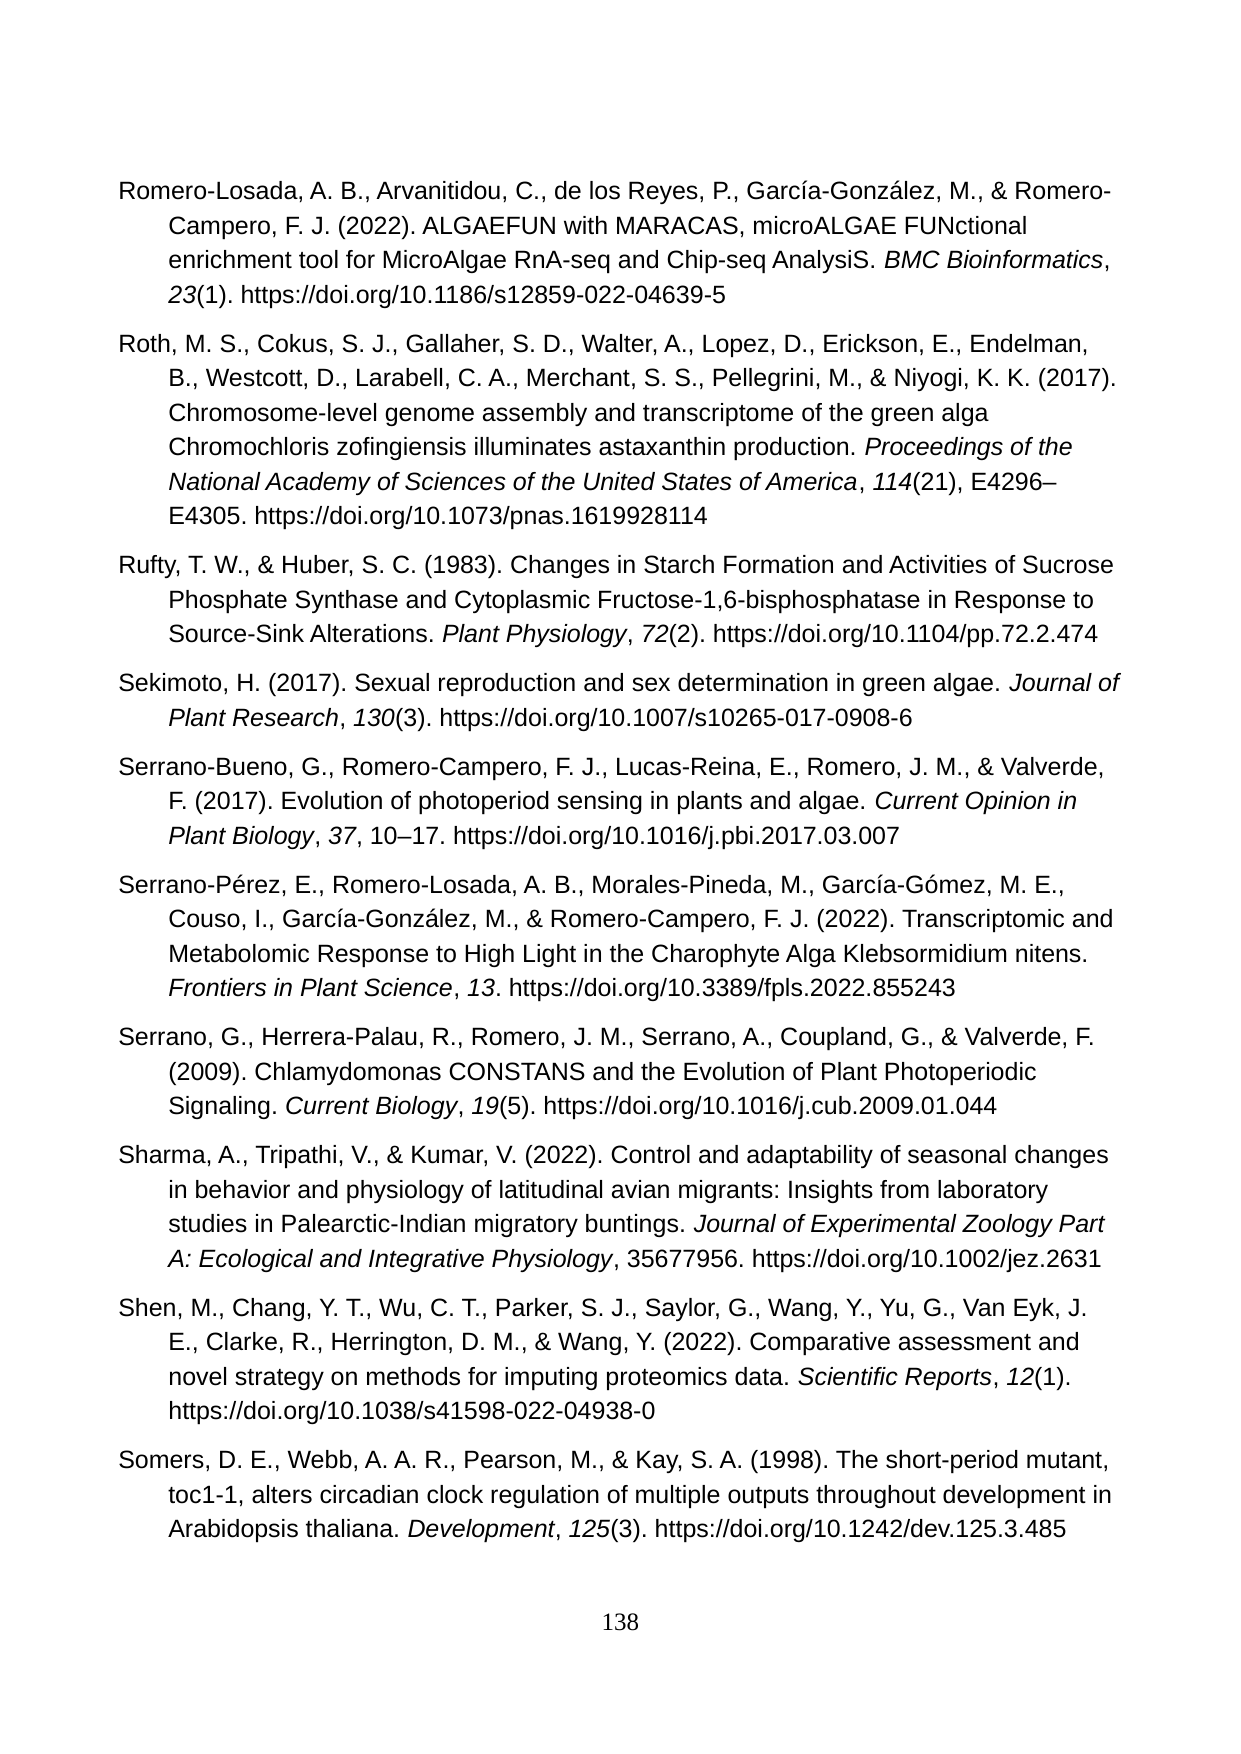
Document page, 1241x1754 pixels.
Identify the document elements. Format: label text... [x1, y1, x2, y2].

text Serrano-Pérez, E., Romero-Losada, A. B., Morales-Pineda, M., García-Gómez, M. E., Couso, I., García-González, M., & Romero-Campero, F. J. (2022). Transcriptomic and Metabolomic Response to High Light in the Charophyte Alga Klebsormidium nitens. Frontiers in Plant Science, 13. https://doi.org/10.3389/fpls.2022.855243 [118, 870, 1122, 1002]
text Sharma, A., Tripathi, V., & Kumar, V. (2022). Control and adaptability of seasonal changes in behavior and physiology of latitudinal avian migrants: Insights from laboratory studies in Palearctic-Indian migratory buntings. Journal of Experimental Zoology Part A: Ecological and Integrative Physiology, 35677956. https://doi.org/10.1002/jez.2631 [118, 1140, 1122, 1273]
text Rufty, T. W., & Huber, S. C. (1983). Changes in Starch Formation and Activities of Sucrose Phosphate Synthase and Cytoplasmic Fructose-1,6-bisphosphatase in Response to Source-Sink Alterations. Plant Physiology, 72(2). https://doi.org/10.1104/pp.72.2.474 [118, 550, 1122, 648]
text Roth, M. S., Cokus, S. J., Gallaher, S. D., Walter, A., Lopez, D., Erickson, E., Endelman, B., Westcott, D., Larabell, C. A., Merchant, S. S., Pellegrini, M., & Niyogi, K. K. (2017). Chromosome-level genome assembly and transcriptome of the green alga Chromochloris zofingiensis illuminates astaxanthin production. Proceedings of the National Academy of Sciences of the United States of America, 114(21), E4296–E4305. https://doi.org/10.1073/pnas.1619928114 [118, 329, 1122, 530]
text Romero-Losada, A. B., Arvanitidou, C., de los Reyes, P., García-González, M., & Romero-Campero, F. J. (2022). ALGAEFUN with MARACAS, microALGAE FUNctional enrichment tool for MicroAlgae RnA-seq and Chip-seq AnalysiS. BMC Bioinformatics, 23(1). https://doi.org/10.1186/s12859-022-04639-5 [118, 176, 1122, 308]
text Shen, M., Chang, Y. T., Wu, C. T., Parker, S. J., Saylor, G., Wang, Y., Yu, G., Van Eyk, J. E., Clarke, R., Herrington, D. M., & Wang, Y. (2022). Comparative assessment and novel strategy on methods for imputing proteomics data. Scientific Reports, 12(1). https://doi.org/10.1038/s41598-022-04938-0 [118, 1293, 1122, 1425]
text Serrano, G., Herrera-Palau, R., Romero, J. M., Serrano, A., Coupland, G., & Valverde, F. (2009). Chlamydomonas CONSTANS and the Evolution of Plant Photoperiodic Signaling. Current Biology, 19(5). https://doi.org/10.1016/j.cub.2009.01.044 [118, 1022, 1122, 1120]
text Somers, D. E., Webb, A. A. R., Pearson, M., & Kay, S. A. (1998). The short-period mutant, toc1-1, alters circadian clock regulation of multiple outputs throughout development in Arabidopsis thaliana. Development, 125(3). https://doi.org/10.1242/dev.125.3.485 [118, 1445, 1122, 1543]
text Serrano-Bueno, G., Romero-Campero, F. J., Lucas-Reina, E., Romero, J. M., & Valverde, F. (2017). Evolution of photoperiod sensing in plants and algae. Current Opinion in Plant Biology, 37, 10–17. https://doi.org/10.1016/j.pbi.2017.03.007 [118, 752, 1122, 849]
text Sekimoto, H. (2017). Sexual reproduction and sex determination in green algae. Journal of Plant Research, 130(3). https://doi.org/10.1007/s10265-017-0908-6 [118, 668, 1122, 732]
